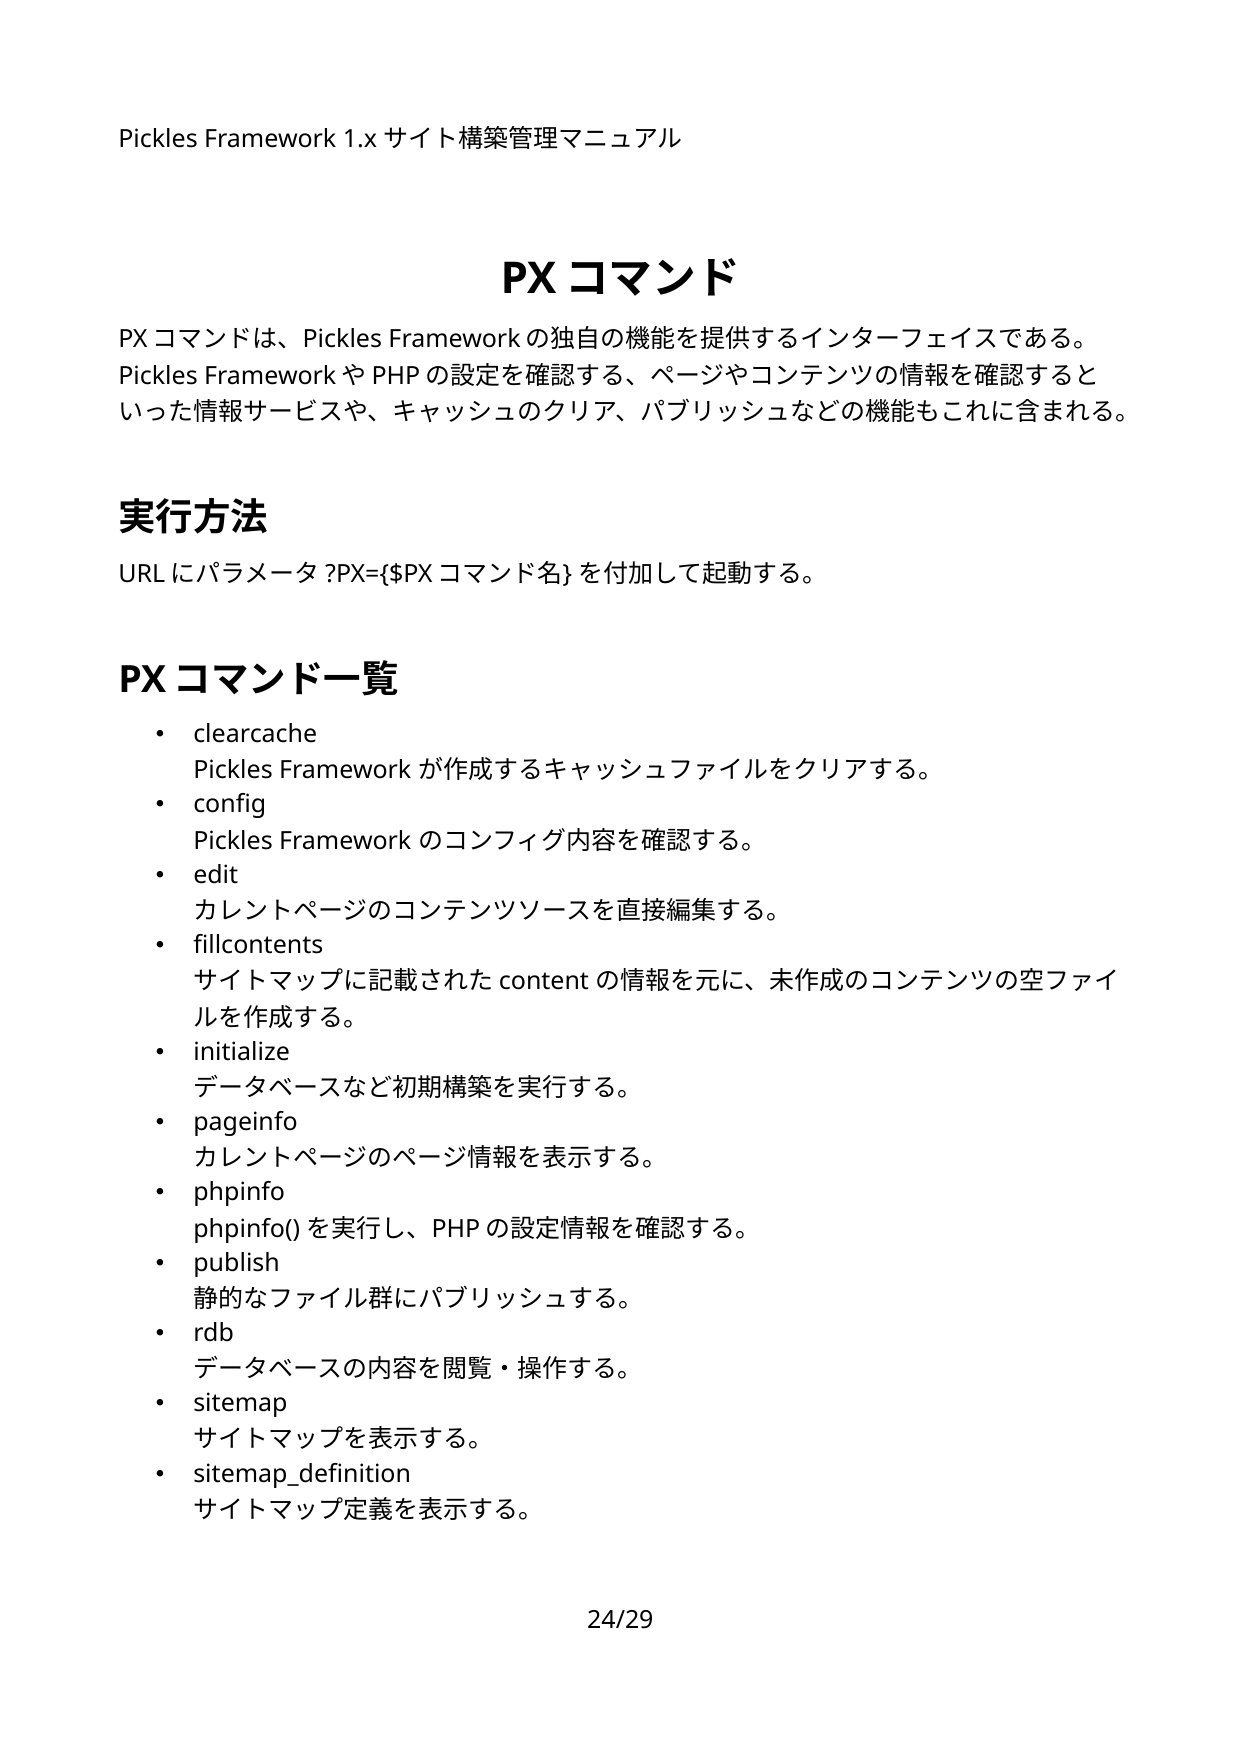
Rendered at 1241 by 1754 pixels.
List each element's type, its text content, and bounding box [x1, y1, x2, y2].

list edit カレントページのコンテンツソースを直接編集する。 [156, 856, 1122, 927]
subtitle PXコマンド一覧 [118, 649, 1122, 703]
list pageinfo カレントページのページ情報を表示する。 [156, 1104, 1122, 1174]
list publish 静的なファイル群にパブリッシュする。 [156, 1244, 1122, 1314]
list clearcache Pickles Framework が作成するキャッシュファイルをクリアする。 [156, 716, 1122, 786]
list sitemap サイトマップを表示する。 [156, 1385, 1122, 1455]
list phpinfo phpinfo() を実行し、PHPの設定情報を確認する。 [156, 1174, 1122, 1244]
list config Pickles Framework のコンフィグ内容を確認する。 [156, 786, 1122, 856]
list sitemap_definition サイトマップ定義を表示する。 [156, 1455, 1122, 1526]
text PXコマンドは、Pickles Frameworkの独自の機能を提供するインターフェイスである。Pickles FrameworkやPHPの設定を確認する、ページやコンテンツの情報を確認するといった情報サービスや、キャッシュのクリア、パブリッシュなどの機能もこれに含まれる。 [118, 319, 1122, 428]
subtitle 実行方法 [118, 487, 1122, 541]
list rdb データベースの内容を閲覧・操作する。 [156, 1314, 1122, 1385]
list fillcontents サイトマップに記載された content の情報を元に、未作成のコンテンツの空ファイルを作成する。 [156, 927, 1122, 1033]
subtitle PXコマンド [118, 243, 1122, 306]
text URLにパラメータ ?PX={$PXコマンド名} を付加して起動する。 [118, 553, 1122, 590]
list initialize データベースなど初期構築を実行する。 [156, 1033, 1122, 1104]
